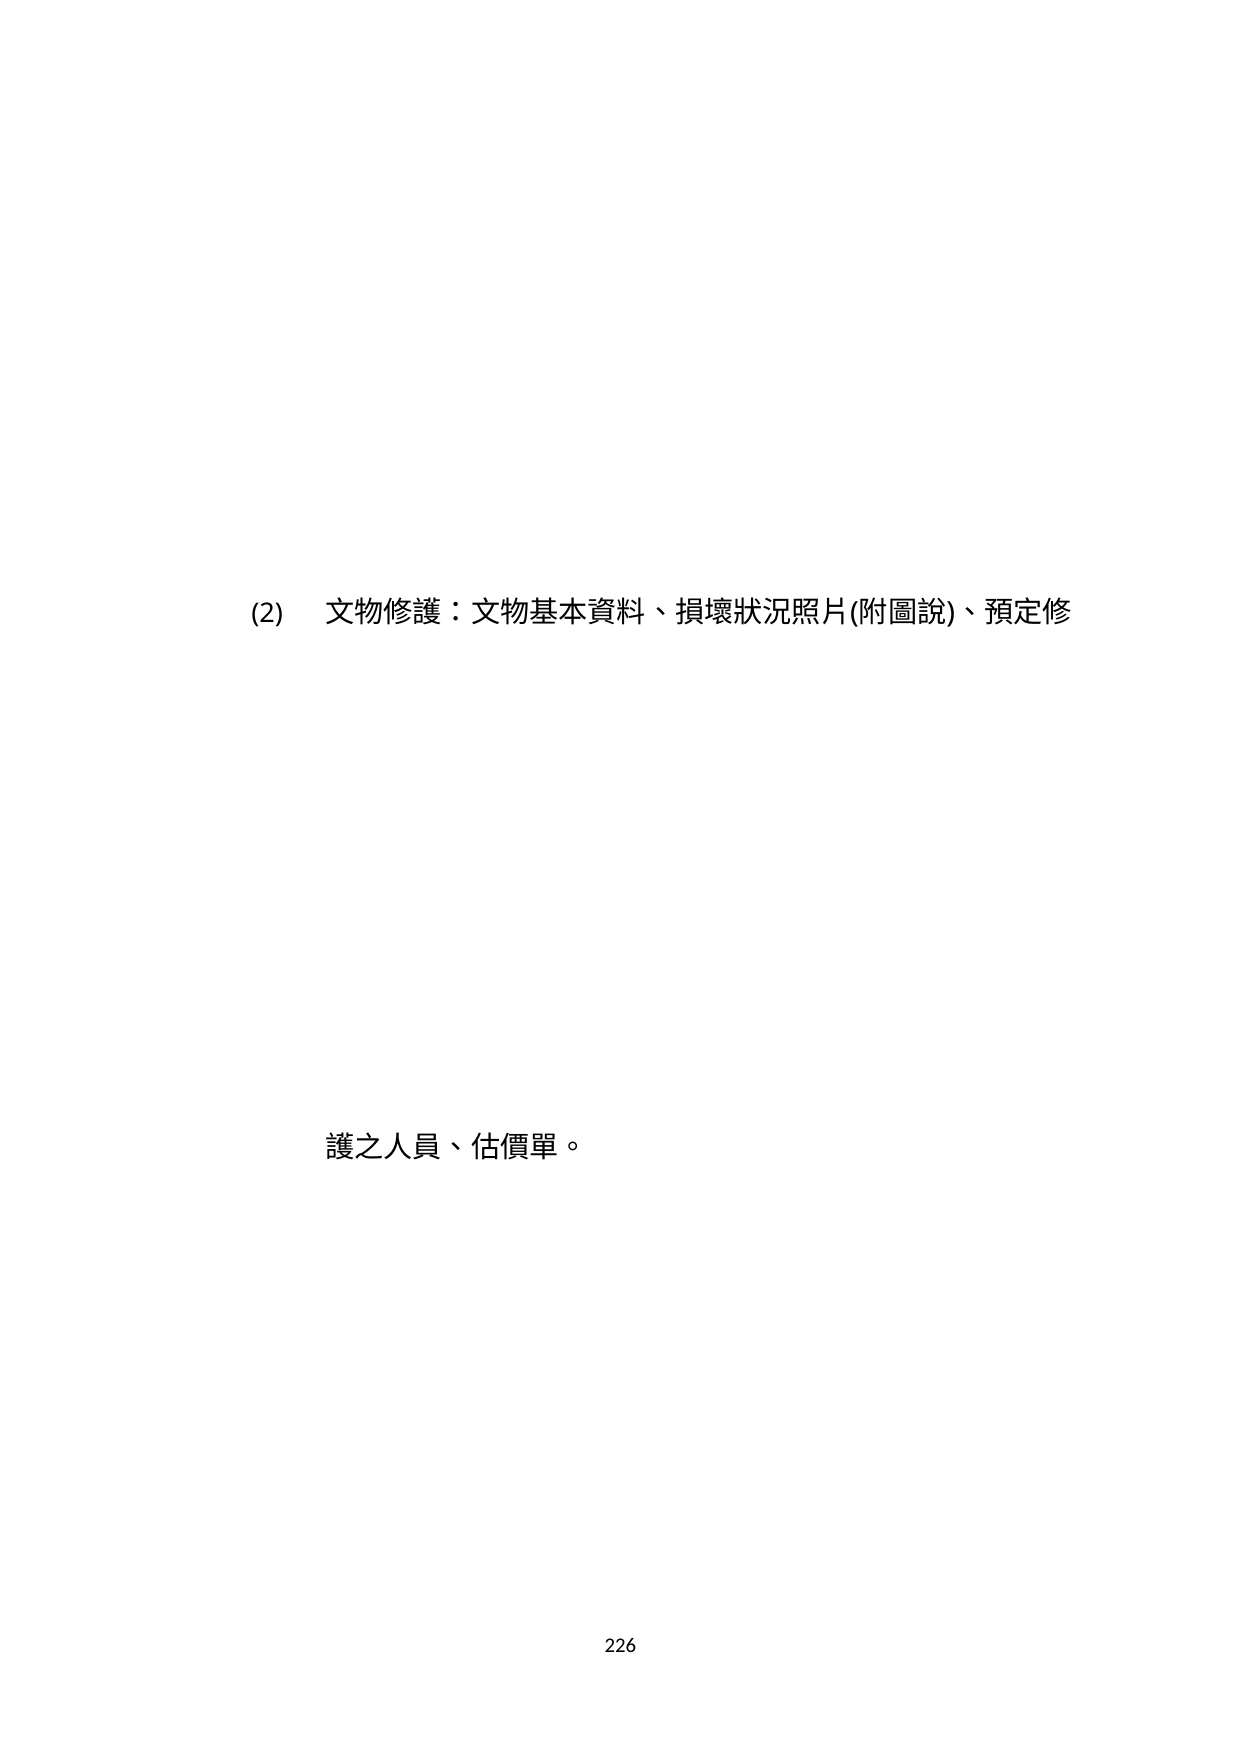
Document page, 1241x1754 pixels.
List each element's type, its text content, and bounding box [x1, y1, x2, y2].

list 文物修護：文物基本資料、損壞狀況照片(附圖說)、預定修護之人員、估價單。 [251, 342, 1078, 1412]
